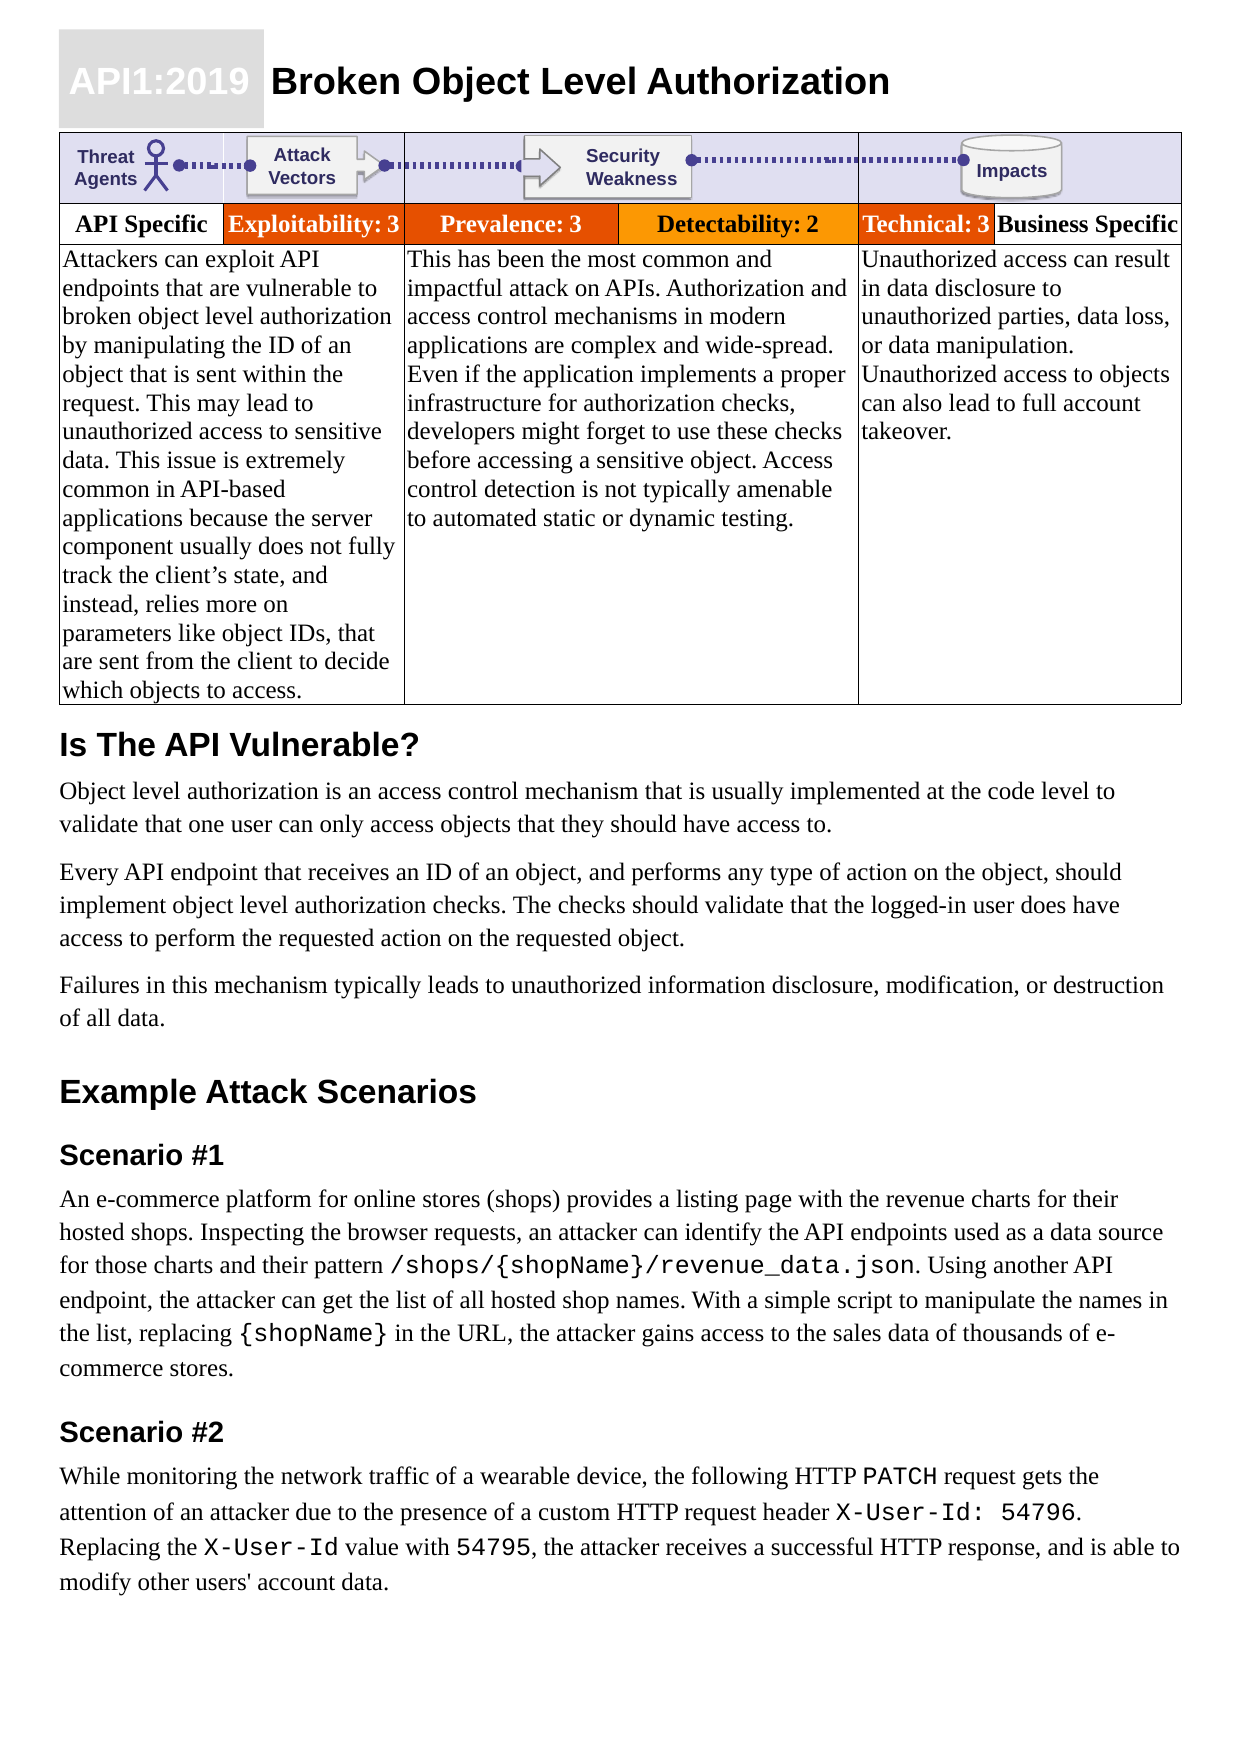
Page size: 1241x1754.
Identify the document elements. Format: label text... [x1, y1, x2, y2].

table_cell Prevalence: 3 [405, 204, 618, 244]
table_header [618, 133, 858, 203]
table_cell Technical: 3 [859, 204, 994, 244]
table_cell Attackers can exploit API endpoints that are vulnerable to broken object level authorization by manipulating the ID of an object that is sent within the request. This may lead to unauthorized access to sensitive data. This issue is extremely common in API-based applications because the server component usually does not fully track the client’s state, and instead, relies more on parameters like object IDs, that are sent from the client to decide which objects to access. [60, 245, 404, 704]
text Object level authorization is an access control mechanism that is usually implemented at the code level to validate that one user can only access objects that they should have access to. [59, 776, 1181, 838]
table_header [859, 133, 994, 203]
table_cell Detectability: 2 [619, 204, 858, 244]
subtitle Example Attack Scenarios [59, 1072, 1181, 1110]
table_header [60, 133, 223, 203]
table_cell Unauthorized access can result in data disclosure to unauthorized parties, data loss, or data manipulation. Unauthorized access to objects can also lead to full account takeover. [859, 245, 1181, 704]
text An e-commerce platform for online stores (shops) provides a listing page with the revenue charts for their hosted shops. Inspecting the browser requests, an attacker can identify the API endpoints used as a data source for those charts and their pattern /shops/{shopName}/revenue_data.json. Using another API endpoint, the attacker can get the list of all hosted shop names. With a simple script to manipulate the names in the list, replacing {shopName} in the URL, the attacker gains access to the sales data of thousands of e-commerce stores. [59, 1184, 1181, 1382]
subtitle Scenario #1 [59, 1137, 1181, 1171]
text While monitoring the network traffic of a wearable device, the following HTTP PATCH request gets the attention of an attacker due to the presence of a custom HTTP request header X-User-Id: 54796. Replacing the X-User-Id value with 54795, the attacker receives a successful HTTP response, and is able to modify other users' account data. [59, 1461, 1181, 1596]
table_header [405, 133, 618, 203]
table_cell API Specific [60, 204, 223, 244]
table_cell Exploitability: 3 [224, 204, 404, 244]
table_header [994, 133, 1181, 203]
subtitle Scenario #2 [59, 1415, 1181, 1449]
text Every API endpoint that receives an ID of an object, and performs any type of action on the object, should implement object level authorization checks. The checks should validate that the logged-in user does have access to perform the requested action on the requested object. [59, 857, 1181, 951]
table_cell This has been the most common and impactful attack on APIs. Authorization and access control mechanisms in modern applications are complex and wide-spread. Even if the application implements a proper infrastructure for authorization checks, developers might forget to use these checks before accessing a sensitive object. Access control detection is not typically amenable to automated static or dynamic testing. [405, 245, 858, 704]
subtitle Is The API Vulnerable? [59, 725, 1181, 763]
text Failures in this mechanism typically leads to unauthorized information disclosure, modification, or destruction of all data. [59, 970, 1181, 1032]
table_cell Business Specific [995, 204, 1181, 244]
table_header [224, 133, 404, 203]
